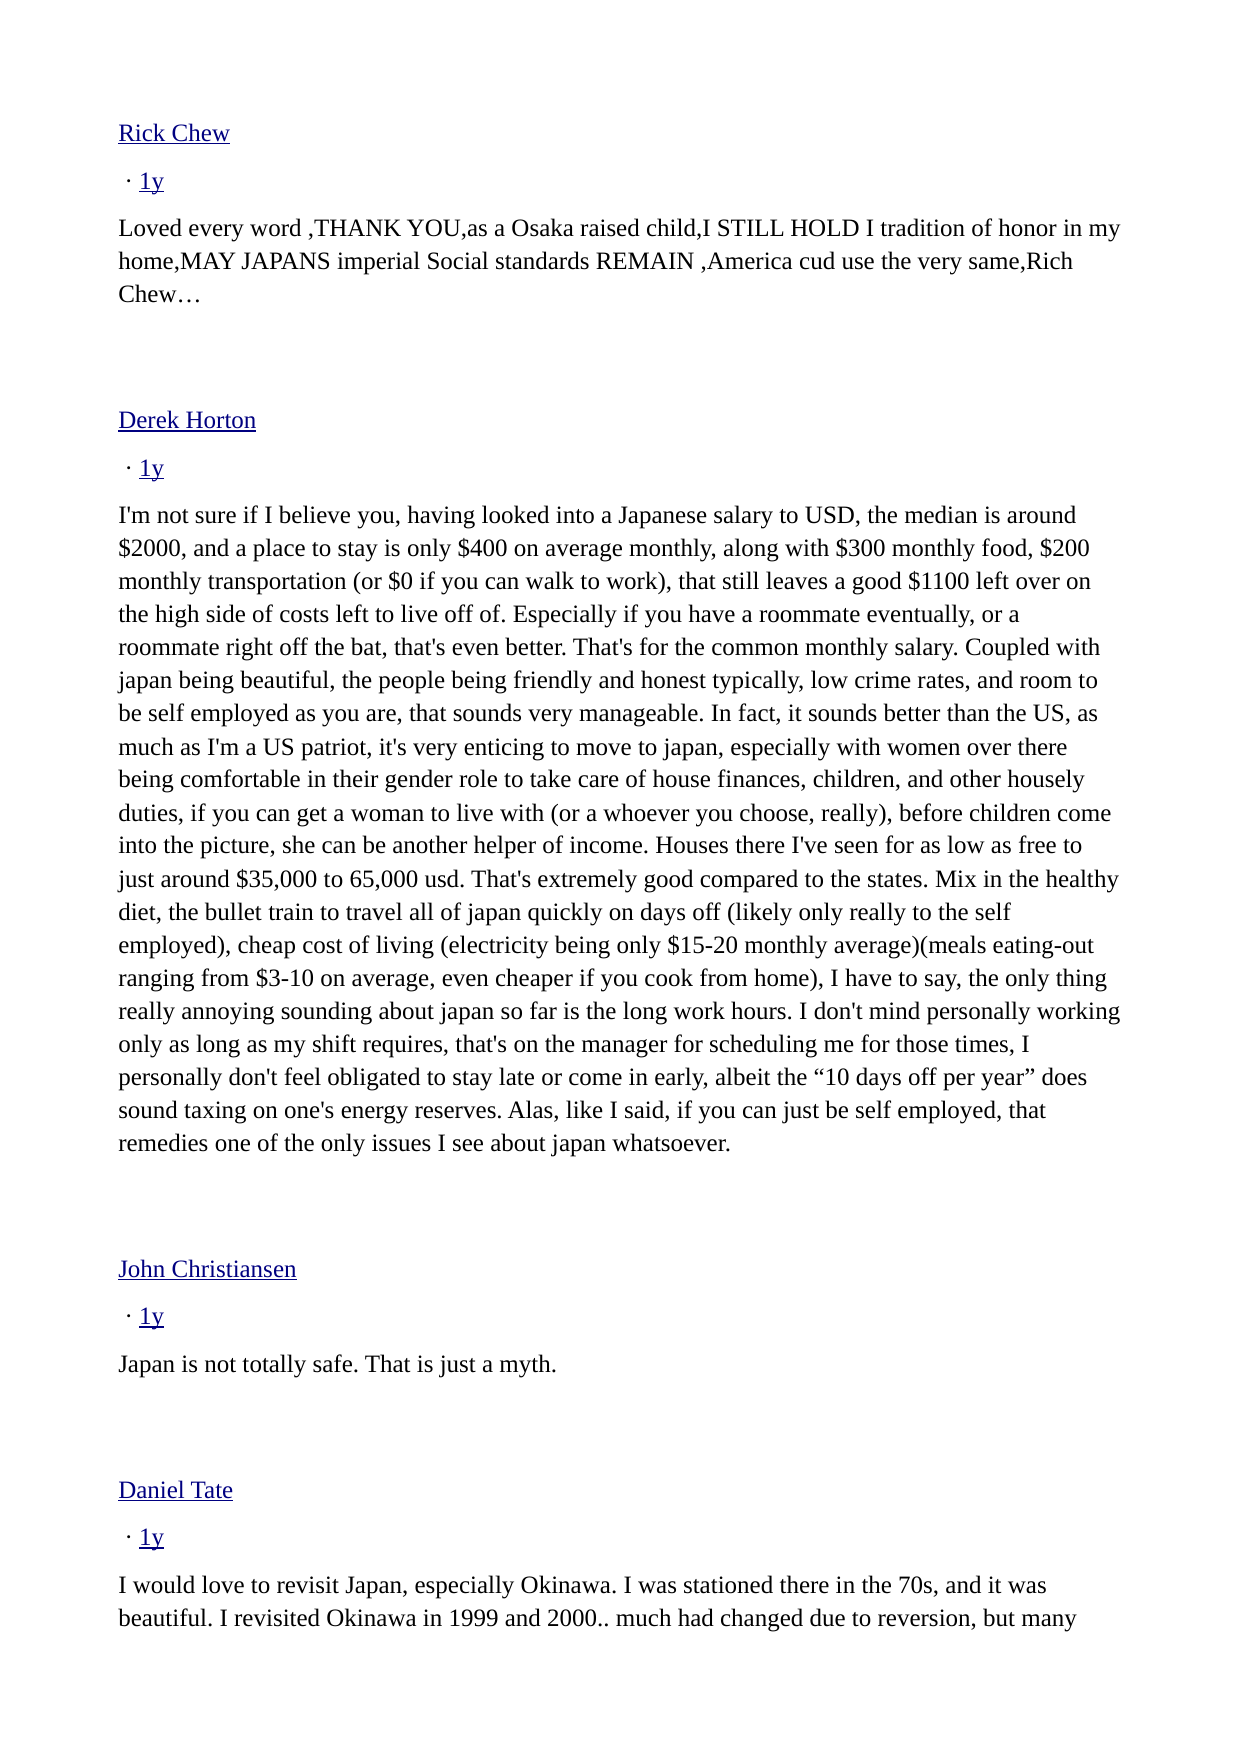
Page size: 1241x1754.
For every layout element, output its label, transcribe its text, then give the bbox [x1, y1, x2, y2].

text · 1y [118, 453, 1122, 482]
text I would love to revisit Japan, especially Okinawa. I was stationed there in the 70s, and it was beautiful. I revisited Okinawa in 1999 and 2000.. much had changed due to reversion, but many [118, 1570, 1122, 1632]
text · 1y [118, 166, 1122, 194]
text Rick Chew [118, 118, 1122, 147]
text Japan is not totally safe. That is just a myth. [118, 1349, 1122, 1378]
text I'm not sure if I believe you, having looked into a Japanese salary to USD, the median is around $2000, and a place to stay is only $400 on average monthly, along with $300 monthly food, $200 monthly transportation (or $0 if you can walk to work), that still leaves a good $1100 left over on the high side of costs left to live off of. Especially if you have a roommate eventually, or a roommate right off the bat, that's even better. That's for the common monthly salary. Coupled with japan being beautiful, the people being friendly and honest typically, low crime rates, and room to be self employed as you are, that sounds very manageable. In fact, it sounds better than the US, as much as I'm a US patriot, it's very enticing to move to japan, especially with women over there being comfortable in their gender role to take care of house finances, children, and other housely duties, if you can get a woman to live with (or a whoever you choose, really), before children come into the picture, she can be another helper of income. Houses there I've seen for as low as free to just around $35,000 to 65,000 usd. That's extremely good compared to the states. Mix in the healthy diet, the bullet train to travel all of japan quickly on days off (likely only really to the self employed), cheap cost of living (electricity being only $15-20 monthly average)(meals eating-out ranging from $3-10 on average, even cheaper if you cook from home), I have to say, the only thing really annoying sounding about japan so far is the long work hours. I don't mind personally working only as long as my shift requires, that's on the manager for scheduling me for those times, I personally don't feel obligated to stay late or come in early, albeit the “10 days off per year” does sound taxing on one's energy reserves. Alas, like I said, if you can just be self employed, that remedies one of the only issues I see about japan whatsoever. [118, 500, 1122, 1157]
text John Christiansen [118, 1254, 1122, 1282]
text · 1y [118, 1522, 1122, 1551]
text Loved every word ,THANK YOU,as a Osaka raised child,I STILL HOLD I tradition of honor in my home,MAY JAPANS imperial Social standards REMAIN ,America cud use the very same,Rich Chew… [118, 213, 1122, 308]
text · 1y [118, 1301, 1122, 1330]
text Daniel Tate [118, 1475, 1122, 1503]
text Derek Horton [118, 405, 1122, 434]
